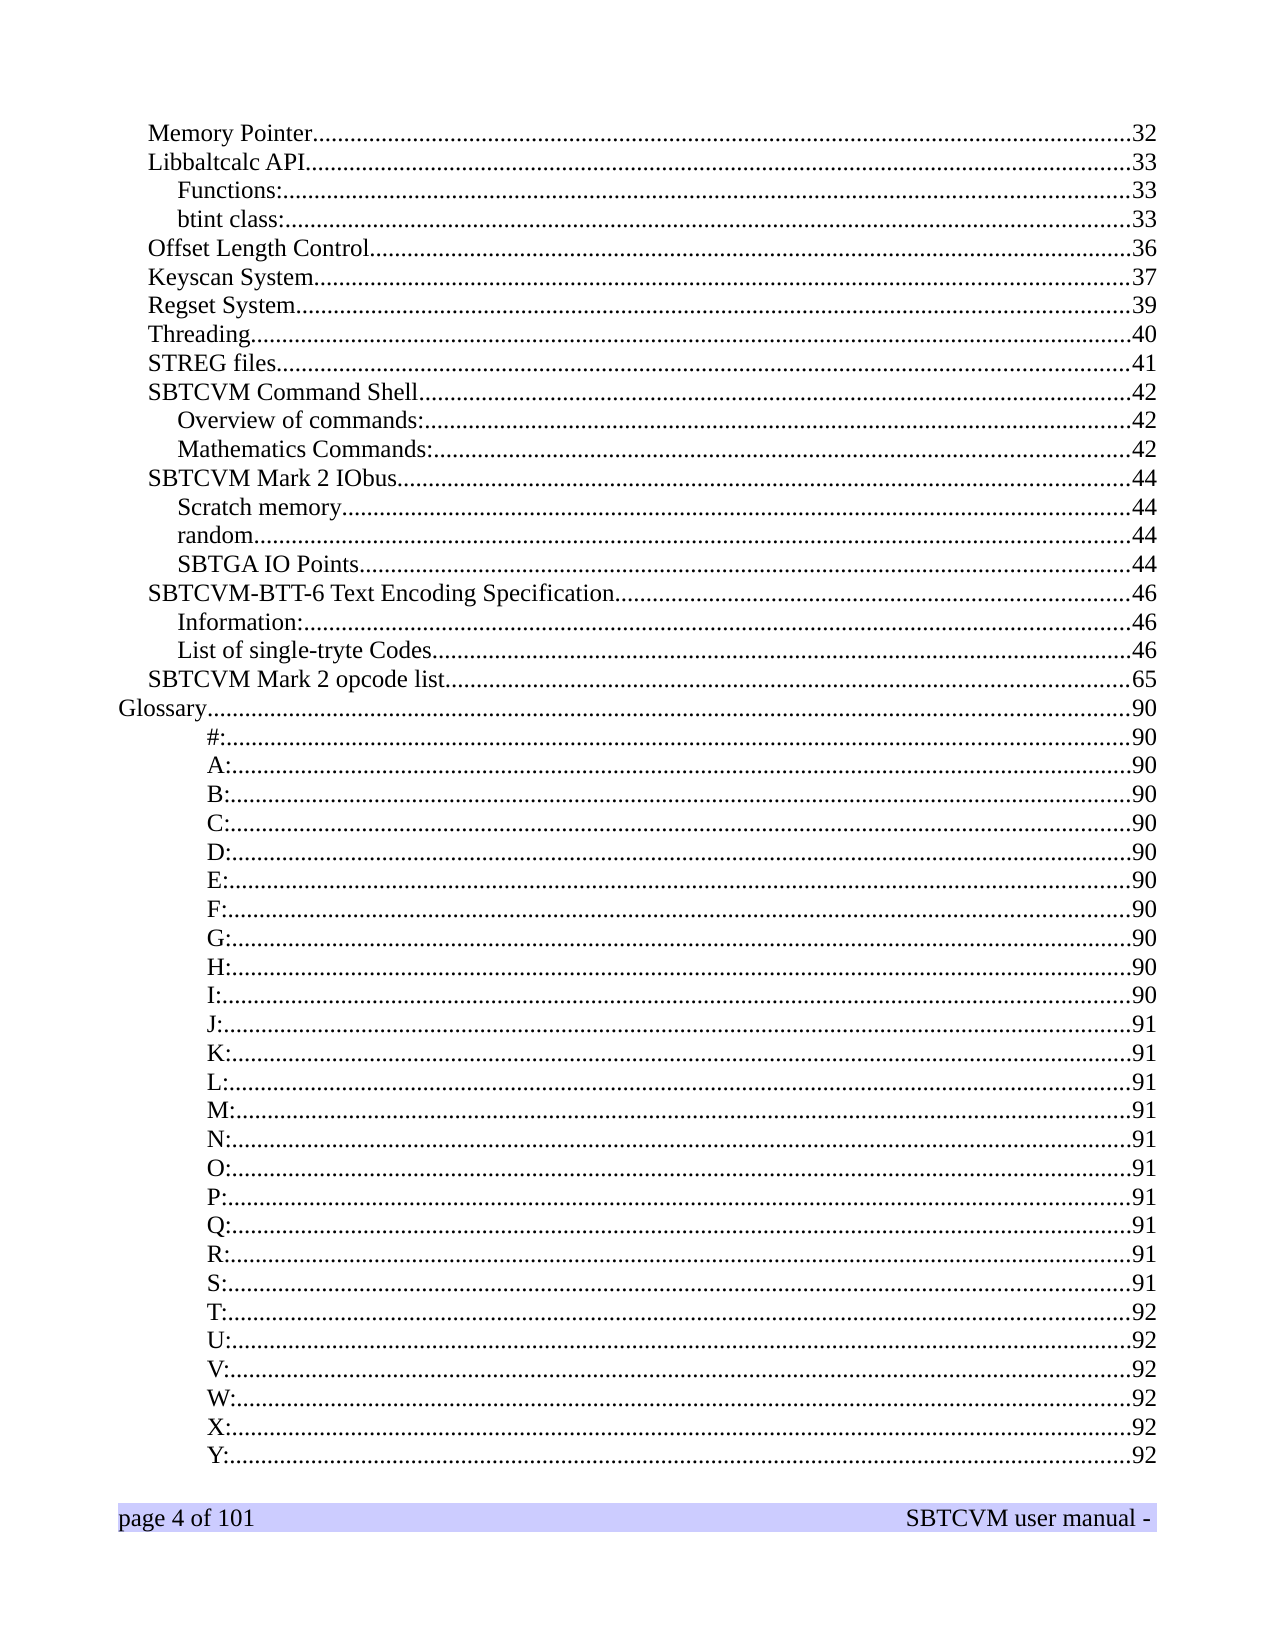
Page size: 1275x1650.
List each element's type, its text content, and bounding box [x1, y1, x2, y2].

text C: 90 [207, 808, 1157, 837]
text T: 92 [207, 1297, 1157, 1326]
text random 44 [177, 521, 1157, 549]
text SBTCVM Mark 2 opcode list 65 [148, 664, 1157, 693]
text Keyscan System 37 [148, 262, 1157, 291]
text btint class: 33 [177, 204, 1157, 233]
text P: 91 [207, 1182, 1157, 1211]
text N: 91 [207, 1124, 1157, 1153]
text U: 92 [207, 1326, 1157, 1354]
text O: 91 [207, 1153, 1157, 1182]
text Functions: 33 [177, 176, 1157, 204]
text Scratch memory 44 [177, 492, 1157, 521]
text Memory Pointer 32 [148, 118, 1157, 147]
text H: 90 [207, 952, 1157, 981]
text D: 90 [207, 837, 1157, 866]
text SBTCVM Command Shell 42 [148, 377, 1157, 406]
text F: 90 [207, 894, 1157, 923]
text Y: 92 [207, 1441, 1157, 1469]
text L: 91 [207, 1067, 1157, 1096]
text B: 90 [207, 779, 1157, 808]
text #: 90 [207, 722, 1157, 751]
text Offset Length Control 36 [148, 233, 1157, 262]
text SBTCVM-BTT-6 Text Encoding Specification 46 [148, 578, 1157, 607]
text A: 90 [207, 751, 1157, 779]
text Glossary 90 [118, 693, 1157, 722]
text Regset System 39 [148, 291, 1157, 319]
text W: 92 [207, 1383, 1157, 1412]
text Q: 91 [207, 1211, 1157, 1239]
text SBTGA IO Points. 44 [177, 549, 1157, 578]
text SBTCVM Mark 2 IObus 44 [148, 463, 1157, 492]
text Libbaltcalc API 33 [148, 147, 1157, 176]
text K: 91 [207, 1038, 1157, 1067]
text List of single-tryte Codes 46 [177, 636, 1157, 664]
text Information: 46 [177, 607, 1157, 636]
text G: 90 [207, 923, 1157, 952]
text J: 91 [207, 1009, 1157, 1038]
text Mathematics Commands: 42 [177, 434, 1157, 463]
text S: 91 [207, 1268, 1157, 1297]
text I: 90 [207, 981, 1157, 1009]
text Overview of commands: 42 [177, 406, 1157, 434]
text STREG files 41 [148, 348, 1157, 377]
text M: 91 [207, 1096, 1157, 1124]
text X: 92 [207, 1412, 1157, 1441]
text R: 91 [207, 1239, 1157, 1268]
text Threading 40 [148, 319, 1157, 348]
text V: 92 [207, 1354, 1157, 1383]
text E: 90 [207, 866, 1157, 894]
